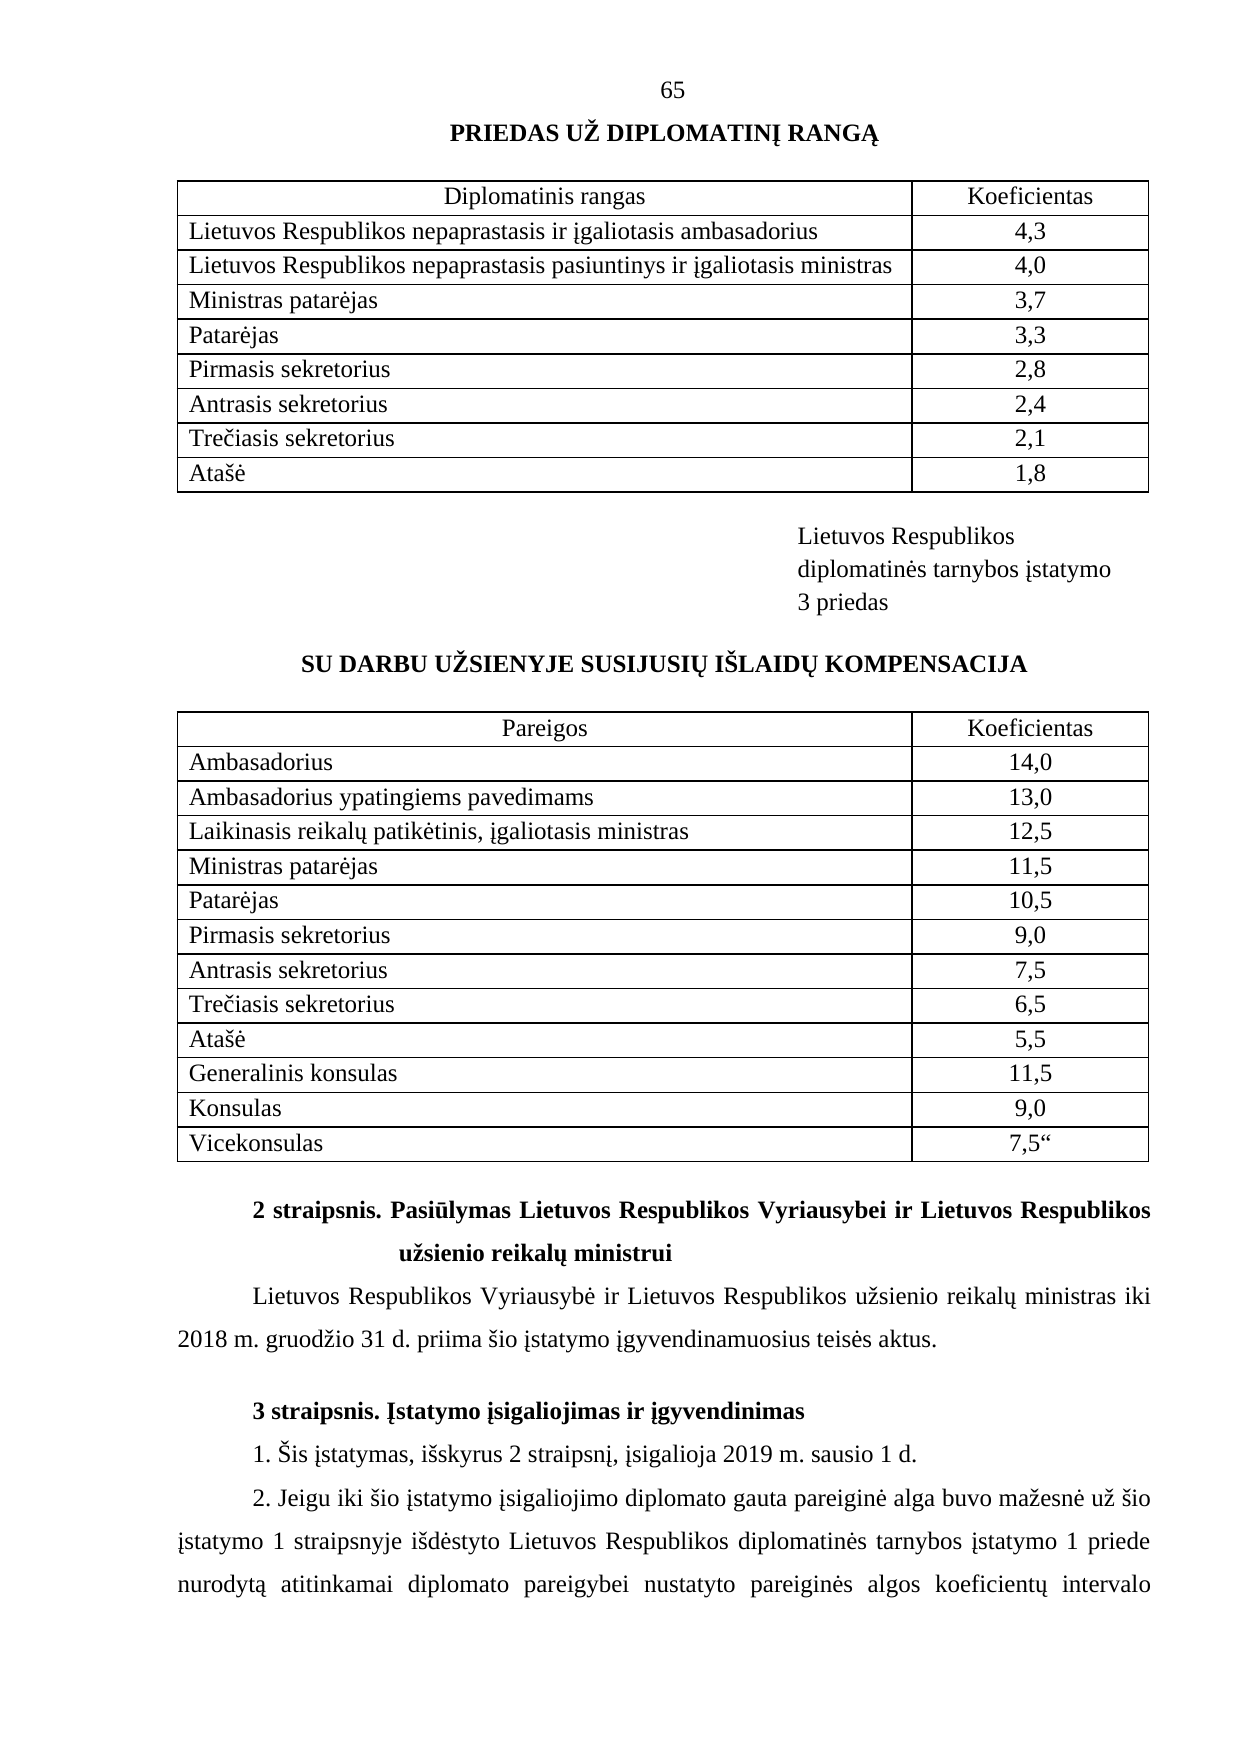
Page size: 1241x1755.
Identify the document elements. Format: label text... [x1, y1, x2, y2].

table_cell 9,0 [913, 920, 1148, 953]
table_cell Konsulas [178, 1093, 911, 1126]
text 2. Jeigu iki šio įstatymo įsigaliojimo diplomato gauta pareiginė alga buvo mažesnė už šio įstatymo 1 straipsnyje išdėstyto Lietuvos Respublikos diplomatinės tarnybos įstatymo 1 priede nurodytą atitinkamai diplomato pareigybei nustatyto pareiginės algos koeficientų intervalo [177, 1483, 1152, 1598]
table_cell 14,0 [913, 747, 1148, 780]
text 1. Šis įstatymas, išskyrus 2 straipsnį, įsigalioja 2019 m. sausio 1 d. [177, 1439, 1152, 1468]
table_cell Antrasis sekretorius [178, 955, 911, 988]
table_cell 6,5 [913, 989, 1148, 1022]
text 3 straipsnis. Įstatymo įsigaliojimas ir įgyvendinimas [177, 1396, 1152, 1425]
text Lietuvos Respublikos Vyriausybė ir Lietuvos Respublikos užsienio reikalų ministras iki 2018 m. gruodžio 31 d. priima šio įstatymo įgyvendinamuosius teisės aktus. [177, 1281, 1152, 1353]
table_header Pareigos [178, 713, 911, 746]
text SU DARBU UŽSIENYJE SUSIJUSIŲ IŠLAIDŲ KOMPENSACIJA [177, 649, 1152, 678]
text 3 priedas [797, 587, 1152, 616]
table_cell 3,3 [913, 320, 1148, 353]
table_cell 13,0 [913, 782, 1148, 815]
table_cell 1,8 [913, 458, 1148, 491]
table_cell Ambasadorius ypatingiems pavedimams [178, 782, 911, 815]
text PRIEDAS UŽ DIPLOMATINĮ RANGĄ [177, 118, 1152, 147]
table_cell 11,5 [913, 851, 1148, 884]
table_cell 2,1 [913, 424, 1148, 457]
table_cell 4,3 [913, 216, 1148, 249]
text 2 straipsnis. Pasiūlymas Lietuvos Respublikos Vyriausybei ir Lietuvos Respublikos užsienio reikalų ministrui [252, 1195, 1152, 1267]
table_cell Trečiasis sekretorius [178, 989, 911, 1022]
table_header Koeficientas [913, 713, 1148, 746]
table_cell Pirmasis sekretorius [178, 920, 911, 953]
table_cell Antrasis sekretorius [178, 389, 911, 422]
table_cell Vicekonsulas [178, 1128, 911, 1161]
table_cell 4,0 [913, 251, 1148, 284]
table_cell 7,5“ [913, 1128, 1148, 1161]
table_cell 5,5 [913, 1024, 1148, 1057]
table_cell 12,5 [913, 816, 1148, 849]
table_cell 10,5 [913, 886, 1148, 918]
table_cell Patarėjas [178, 320, 911, 353]
table_cell Ministras patarėjas [178, 851, 911, 884]
table_cell Laikinasis reikalų patikėtinis, įgaliotasis ministras [178, 816, 911, 849]
table_cell Patarėjas [178, 886, 911, 918]
table_cell Lietuvos Respublikos nepaprastasis pasiuntinys ir įgaliotasis ministras [178, 251, 911, 284]
text Lietuvos Respublikos [797, 521, 1152, 550]
table_cell 7,5 [913, 955, 1148, 988]
table_cell 3,7 [913, 285, 1148, 318]
table_header Diplomatinis rangas [178, 182, 911, 214]
table_cell Ministras patarėjas [178, 285, 911, 318]
table_cell Ambasadorius [178, 747, 911, 780]
table_cell 2,4 [913, 389, 1148, 422]
table_cell Generalinis konsulas [178, 1058, 911, 1091]
table_header Koeficientas [913, 182, 1148, 214]
table_cell Trečiasis sekretorius [178, 424, 911, 457]
table_cell Atašė [178, 1024, 911, 1057]
table_cell Lietuvos Respublikos nepaprastasis ir įgaliotasis ambasadorius [178, 216, 911, 249]
table_cell 9,0 [913, 1093, 1148, 1126]
table_cell 2,8 [913, 355, 1148, 387]
text diplomatinės tarnybos įstatymo [797, 554, 1152, 583]
table_cell Pirmasis sekretorius [178, 355, 911, 387]
table_cell 11,5 [913, 1058, 1148, 1091]
table_cell Atašė [178, 458, 911, 491]
